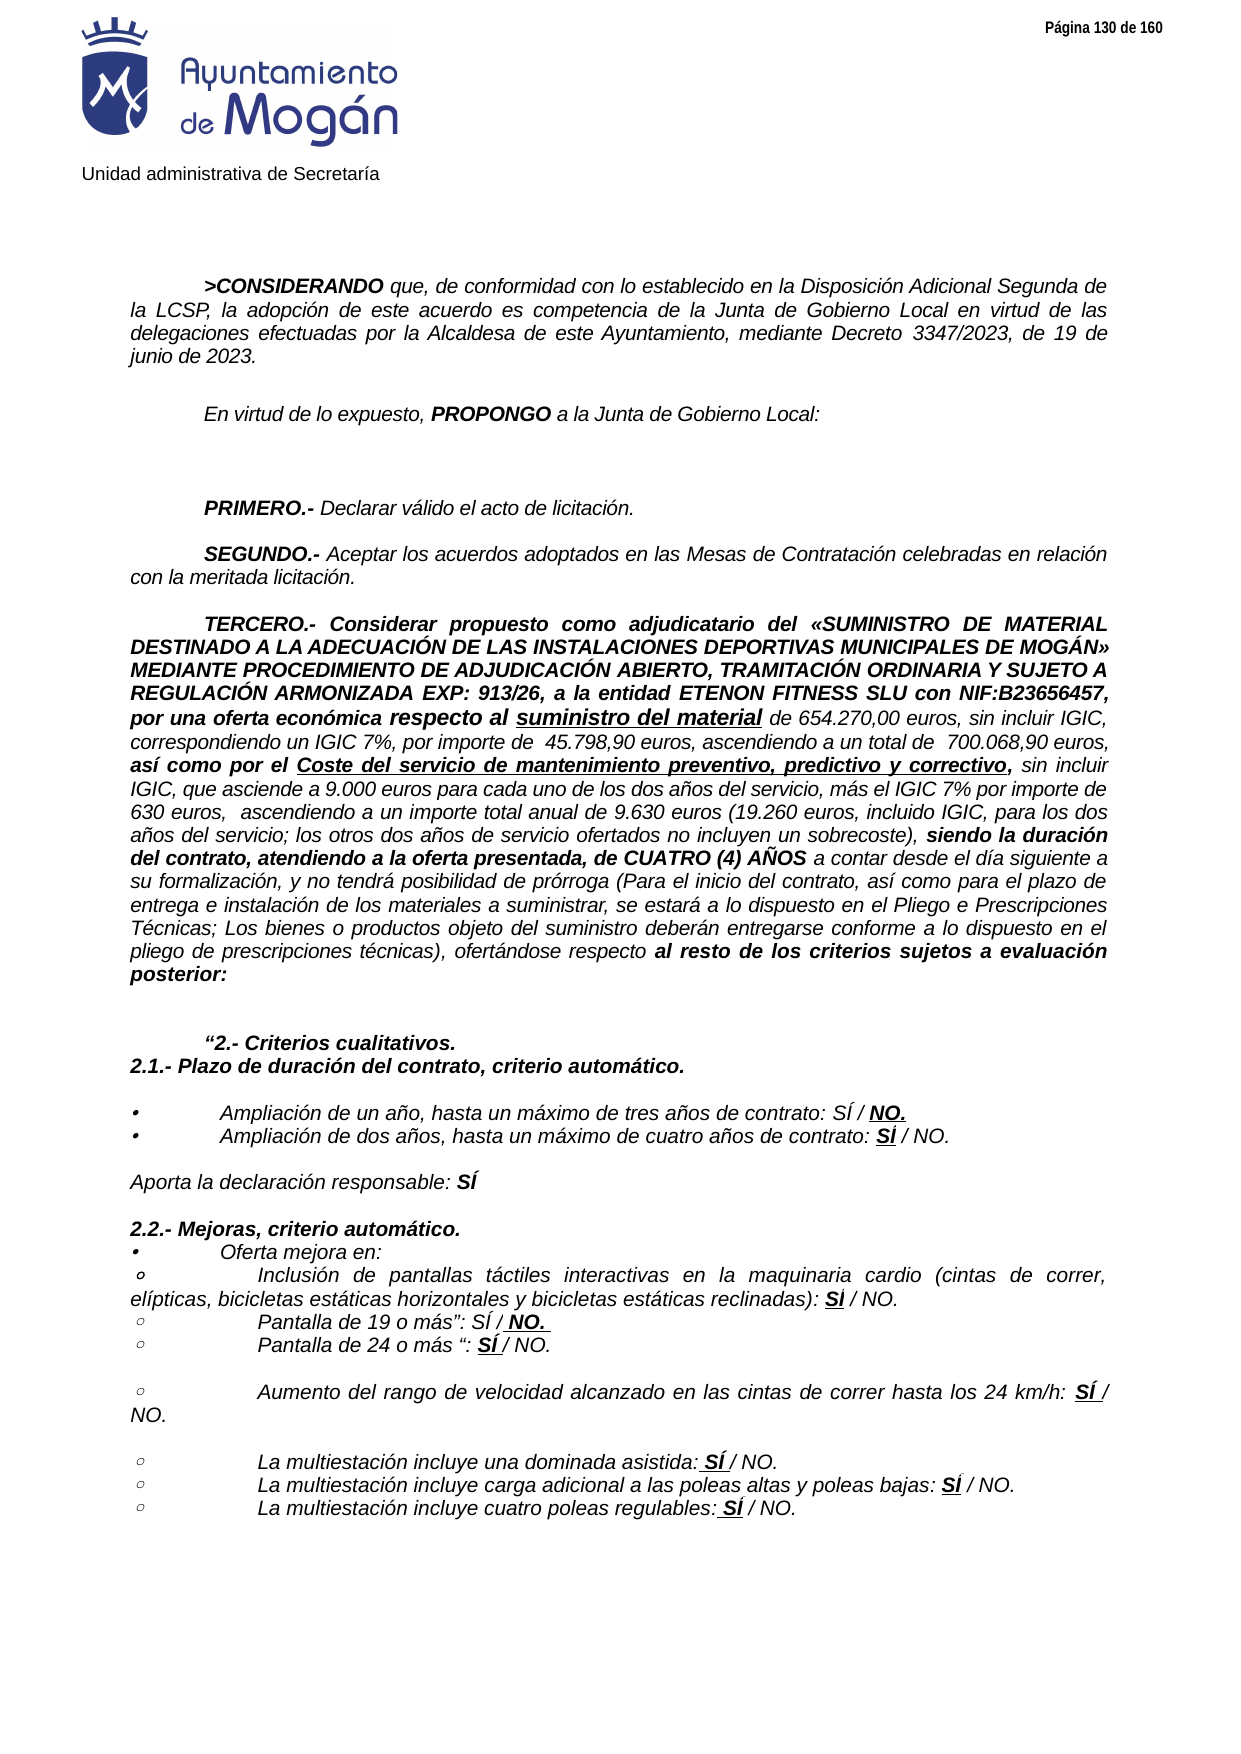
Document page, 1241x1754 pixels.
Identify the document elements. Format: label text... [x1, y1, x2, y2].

text “2.- Criterios cualitativos. [130, 1031, 1110, 1054]
text Aporta la declaración responsable: SÍ [130, 1171, 1110, 1194]
list Pantalla de 19 o más”: SÍ / NO. [130, 1311, 1110, 1334]
list Oferta mejora en: [130, 1241, 1110, 1264]
list Ampliación de dos años, hasta un máximo de cuatro años de contrato: SÍ / NO. [130, 1124, 1110, 1148]
list La multiestación incluye carga adicional a las poleas altas y poleas bajas: SÍ / NO. [130, 1473, 1110, 1497]
list Aumento del rango de velocidad alcanzado en las cintas de correr hasta los 24 km/h: SÍ / NO. [130, 1380, 1110, 1427]
list La multiestación incluye cuatro poleas regulables: SÍ / NO. [130, 1497, 1110, 1520]
text SEGUNDO.- Aceptar los acuerdos adoptados en las Mesas de Contratación celebradas en relación con la meritada licitación. [130, 542, 1110, 589]
text En virtud de lo expuesto, PROPONGO a la Junta de Gobierno Local: [130, 403, 1110, 426]
list Pantalla de 24 o más “: SÍ / NO. [130, 1334, 1110, 1357]
text 2.1.- Plazo de duración del contrato, criterio automático. [130, 1054, 1110, 1078]
picture [81, 17, 398, 153]
text PRIMERO.- Declarar válido el acto de licitación. [130, 496, 1110, 519]
list La multiestación incluye una dominada asistida: SÍ / NO. [130, 1450, 1110, 1473]
text TERCERO.- Considerar propuesto como adjudicatario del «SUMINISTRO DE MATERIAL DESTINADO A LA ADECUACIÓN DE LAS INSTALACIONES DEPORTIVAS MUNICIPALES DE MOGÁN» MEDIANTE PROCEDIMIENTO DE ADJUDICACIÓN ABIERTO, TRAMITACIÓN ORDINARIA Y SUJETO A REGULACIÓN ARMONIZADA EXP: 913/26, a la entidad ETENON FITNESS SLU con NIF:B23656457, por una oferta económica respecto al suministro del material de 654.270,00 euros, sin incluir IGIC, correspondiendo un IGIC 7%, por importe de 45.798,90 euros, ascendiendo a un total de 700.068,90 euros, así como por el Coste del servicio de mantenimiento preventivo, predictivo y correctivo, sin incluir IGIC, que asciende a 9.000 euros para cada uno de los dos años del servicio, más el IGIC 7% por importe de 630 euros, ascendiendo a un importe total anual de 9.630 euros (19.260 euros, incluido IGIC, para los dos años del servicio; los otros dos años de servicio ofertados no incluyen un sobrecoste), siendo la duración del contrato, atendiendo a la oferta presentada, de CUATRO (4) AÑOS a contar desde el día siguiente a su formalización, y no tendrá posibilidad de prórroga (Para el inicio del contrato, así como para el plazo de entrega e instalación de los materiales a suministrar, se estará a lo dispuesto en el Pliego e Prescripciones Técnicas; Los bienes o productos objeto del suministro deberán entregarse conforme a lo dispuesto en el pliego de prescripciones técnicas), ofertándose respecto al resto de los criterios sujetos a evaluación posterior: [130, 612, 1110, 986]
text >CONSIDERANDO que, de conformidad con lo establecido en la Disposición Adicional Segunda de la LCSP, la adopción de este acuerdo es competencia de la Junta de Gobierno Local en virtud de las delegaciones efectuadas por la Alcaldesa de este Ayuntamiento, mediante Decreto 3347/2023, de 19 de junio de 2023. [130, 275, 1110, 368]
list Inclusión de pantallas táctiles interactivas en la maquinaria cardio (cintas de correr, elípticas, bicicletas estáticas horizontales y bicicletas estáticas reclinadas): SÍ / NO. [130, 1264, 1110, 1311]
text 2.2.- Mejoras, criterio automático. [130, 1217, 1110, 1241]
list Ampliación de un año, hasta un máximo de tres años de contrato: SÍ / NO. [130, 1101, 1110, 1124]
